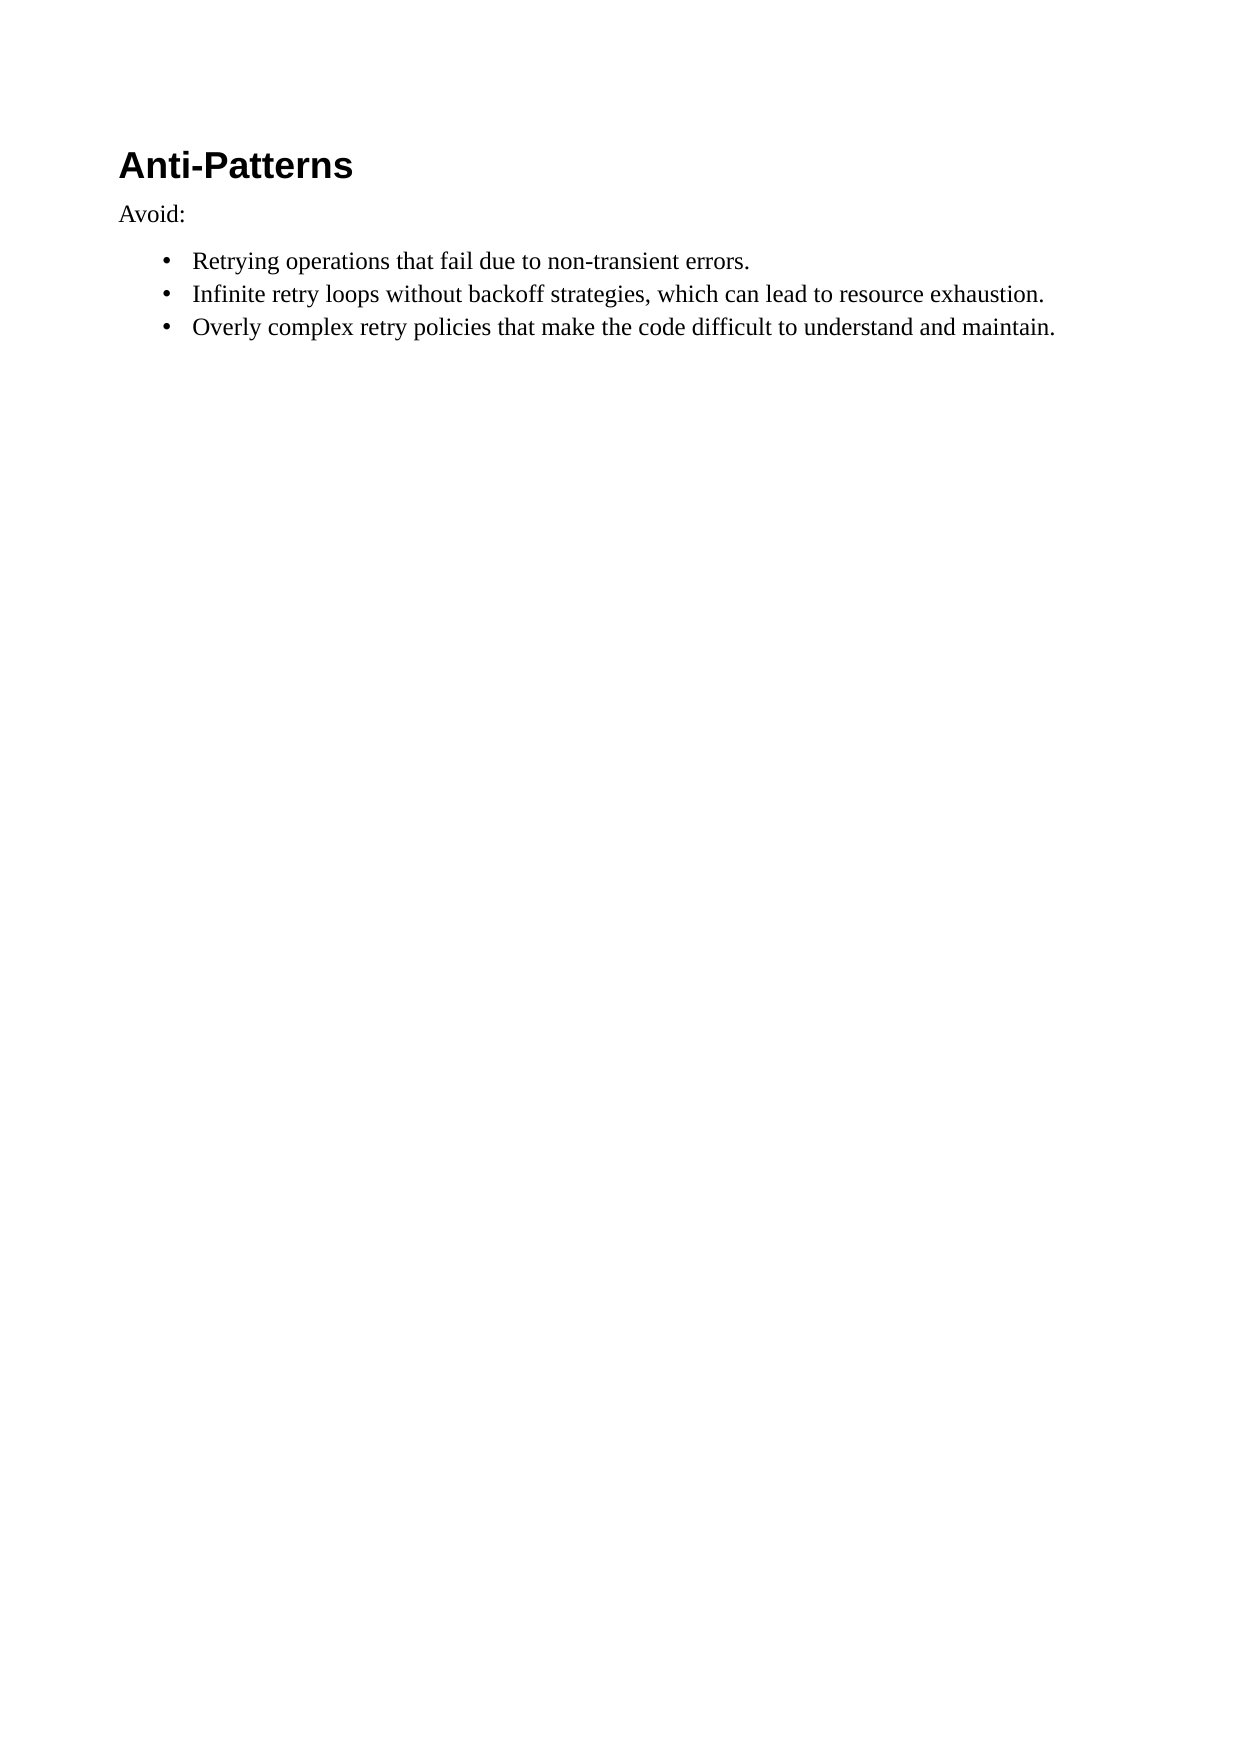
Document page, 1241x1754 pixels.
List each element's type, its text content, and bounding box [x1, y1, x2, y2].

text Avoid: [118, 199, 1122, 227]
subtitle Anti-Patterns [118, 143, 1122, 186]
list Overly complex retry policies that make the code difficult to understand and maintain. [162, 312, 1122, 341]
list Infinite retry loops without backoff strategies, which can lead to resource exhaustion. [162, 279, 1122, 308]
list Retrying operations that fail due to non-transient errors. [162, 246, 1122, 275]
